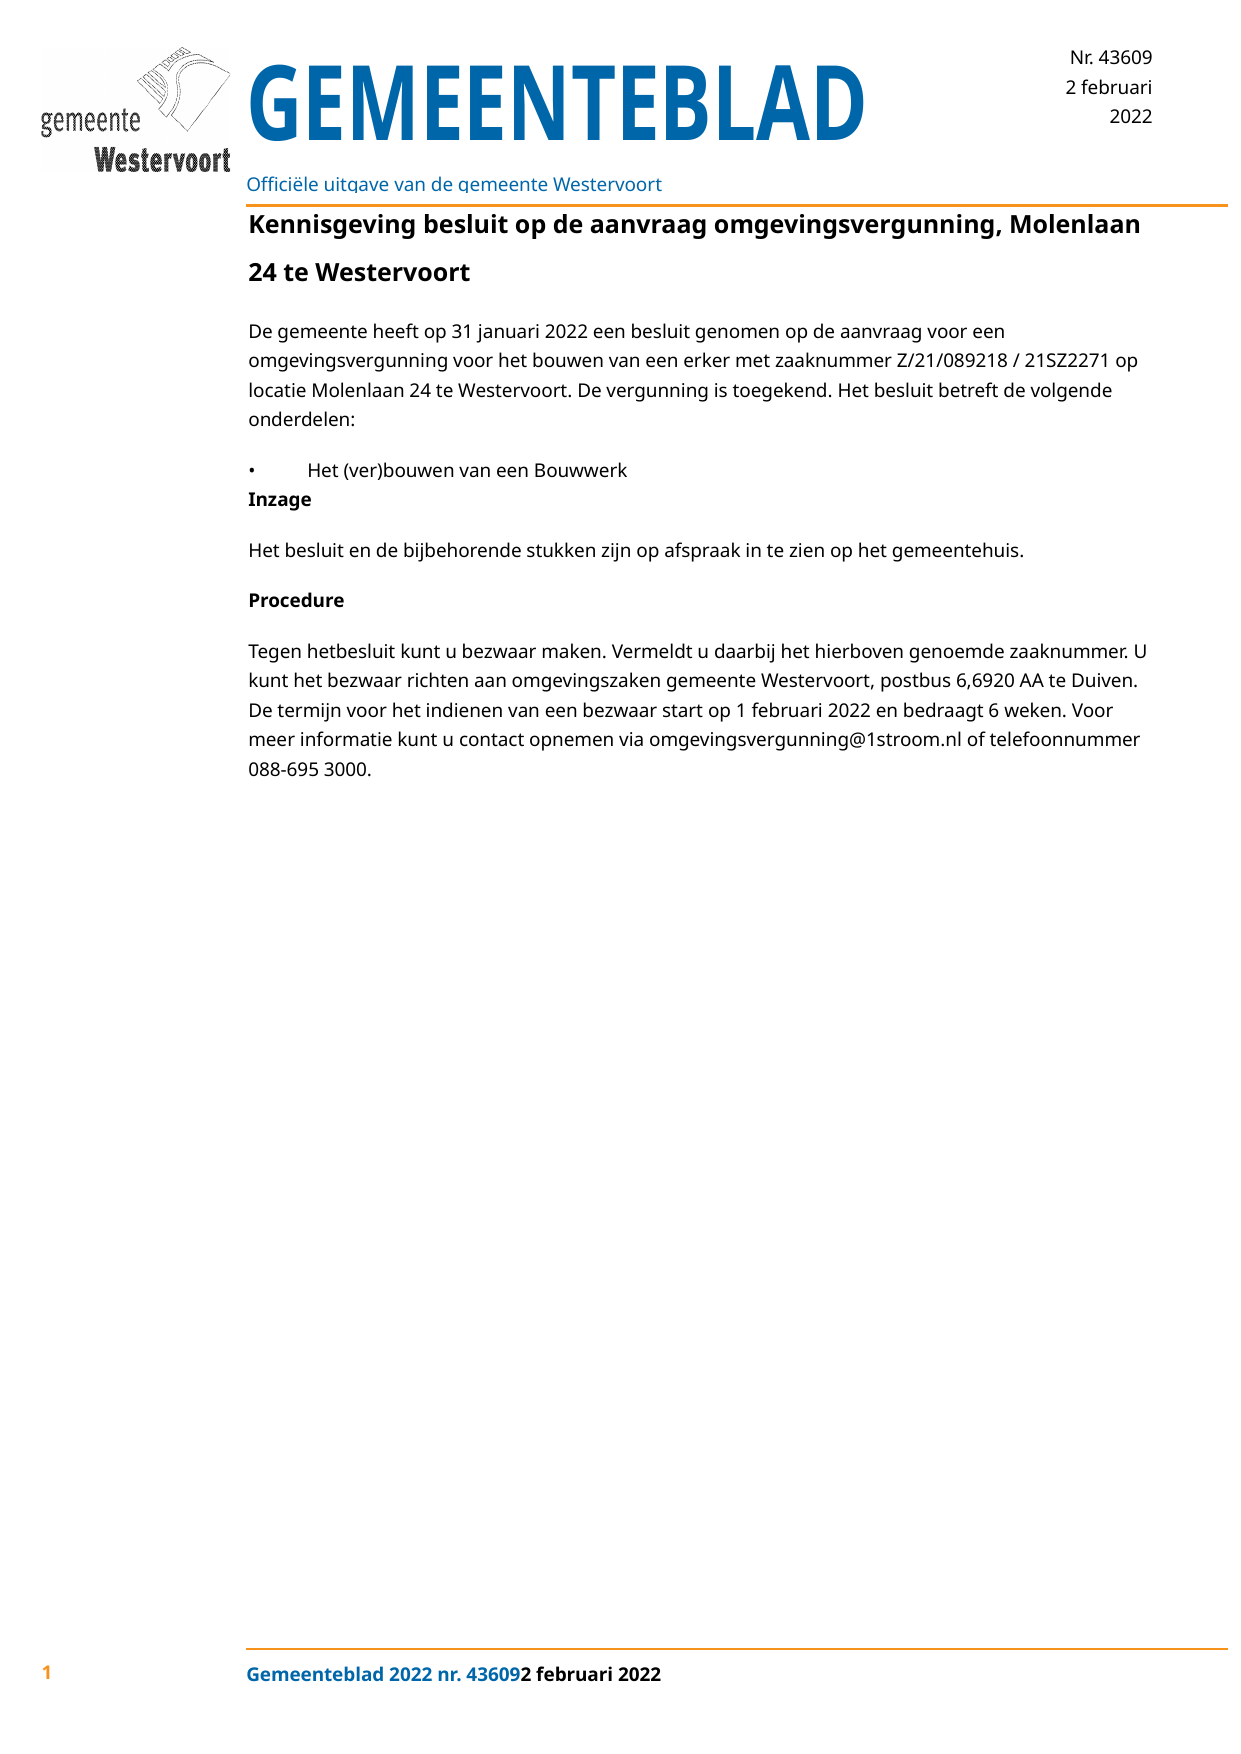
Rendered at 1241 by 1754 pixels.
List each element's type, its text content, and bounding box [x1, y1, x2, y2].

text Het besluit en de bijbehorende stukken zijn op afspraak in te zien op het gemeentehuis. [248, 537, 1152, 563]
text De gemeente heeft op 31 januari 2022 een besluit genomen op de aanvraag voor een omgevingsvergunning voor het bouwen van een erker met zaaknummer Z/21/089218 / 21SZ2271 op locatie Molenlaan 24 te Westervoort. De vergunning is toegekend. Het besluit betreft de volgende onderdelen: [248, 318, 1152, 432]
text Kennisgeving besluit op de aanvraag omgevingsvergunning, Molenlaan 24 te Westervoort [248, 207, 1152, 288]
text Procedure [248, 587, 1152, 613]
text Inzage [248, 487, 1152, 512]
picture [41, 47, 231, 172]
text Tegen hetbesluit kunt u bezwaar maken. Vermeldt u daarbij het hierboven genoemde zaaknummer. U kunt het bezwaar richten aan omgevingszaken gemeente Westervoort, postbus 6,6920 AA te Duiven. De termijn voor het indienen van een bezwaar start op 1 februari 2022 en bedraagt 6 weken. Voor meer informatie kunt u contact opnemen via omgevingsvergunning@1stroom.nl of telefoonnummer 088-695 3000. [248, 638, 1152, 782]
list Het (ver)bouwen van een Bouwwerk [248, 457, 1152, 483]
